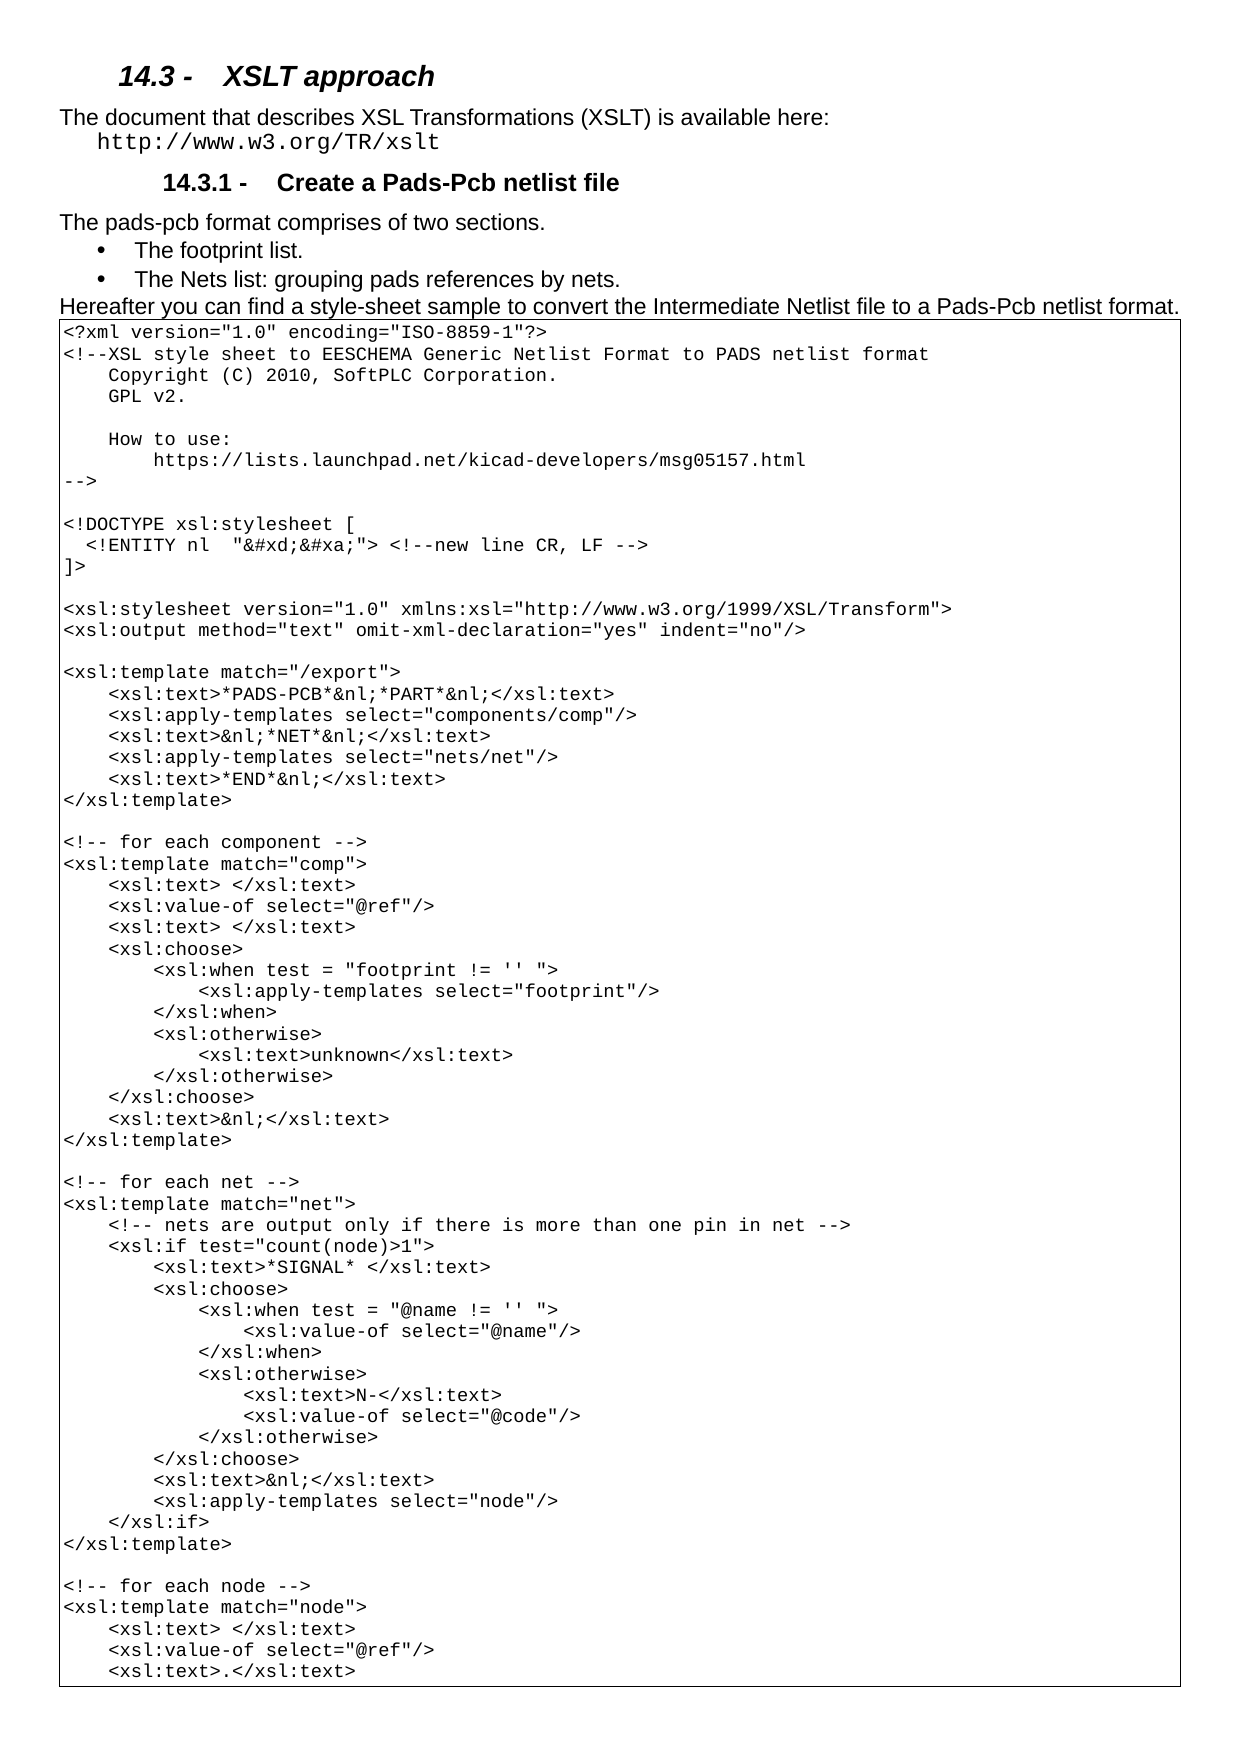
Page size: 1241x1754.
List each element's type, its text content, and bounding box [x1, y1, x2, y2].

text ]> [60, 553, 1180, 578]
text <xsl:apply-templates select="node"/> [60, 1488, 1180, 1509]
text <xsl:template match="/export"> [60, 659, 1180, 680]
text </xsl:when> [60, 1339, 1180, 1360]
text <xsl:when test = "@name != '' "> [60, 1297, 1180, 1318]
text <!ENTITY nl "&#xd;&#xa;"> <!--new line CR, LF --> [60, 532, 1180, 553]
text </xsl:when> [60, 999, 1180, 1020]
text <!-- for each component --> [60, 829, 1180, 850]
text <!-- for each net --> [60, 1169, 1180, 1190]
text </xsl:otherwise> [60, 1063, 1180, 1084]
text </xsl:choose> [60, 1084, 1180, 1105]
text <xsl:text>&nl;</xsl:text> [60, 1105, 1180, 1127]
text <!-- for each node --> [60, 1573, 1180, 1594]
text <xsl:template match="node"> [60, 1594, 1180, 1615]
text <!DOCTYPE xsl:stylesheet [ [60, 510, 1180, 532]
text <xsl:text> </xsl:text> [60, 872, 1180, 893]
text <xsl:when test = "footprint != '' "> [60, 957, 1180, 978]
text Copyright (C) 2010, SoftPLC Corporation. [60, 362, 1180, 383]
text <xsl:text>*END*&nl;</xsl:text> [60, 765, 1180, 787]
text GPL v2. [60, 383, 1180, 408]
text <xsl:text>&nl;</xsl:text> [60, 1467, 1180, 1488]
text <xsl:text>unknown</xsl:text> [60, 1042, 1180, 1063]
text <xsl:text>*SIGNAL* </xsl:text> [60, 1254, 1180, 1275]
text How to use: [60, 425, 1180, 447]
text <xsl:otherwise> [60, 1360, 1180, 1382]
text <xsl:choose> [60, 1275, 1180, 1297]
text </xsl:template> [60, 1530, 1180, 1556]
text <xsl:text>&nl;*NET*&nl;</xsl:text> [60, 723, 1180, 744]
text </xsl:template> [60, 787, 1180, 812]
text <xsl:template match="comp"> [60, 850, 1180, 872]
list The Nets list: grouping pads references by nets. [97, 264, 1181, 293]
text <xsl:value-of select="@name"/> [60, 1318, 1180, 1339]
text http://www.w3.org/TR/xslt [97, 131, 1181, 157]
subtitle Create a Pads-Pcb netlist file [162, 168, 1181, 197]
text <!-- nets are output only if there is more than one pin in net --> [60, 1212, 1180, 1233]
text <xsl:stylesheet version="1.0" xmlns:xsl="http://www.w3.org/1999/XSL/Transform"> [60, 595, 1180, 617]
text </xsl:template> [60, 1127, 1180, 1152]
text <xsl:text>N-</xsl:text> [60, 1382, 1180, 1403]
list The footprint list. [97, 235, 1181, 264]
text <xsl:text>*PADS-PCB*&nl;*PART*&nl;</xsl:text> [60, 680, 1180, 702]
text </xsl:otherwise> [60, 1424, 1180, 1445]
text <xsl:if test="count(node)>1"> [60, 1233, 1180, 1254]
text <xsl:apply-templates select="nets/net"/> [60, 744, 1180, 765]
text --> [60, 468, 1180, 493]
text Hereafter you can find a style-sheet sample to convert the Intermediate Netlist file to a Pads-Pcb netlist format. [59, 293, 1181, 319]
text <xsl:value-of select="@code"/> [60, 1403, 1180, 1424]
text <xsl:text> </xsl:text> [60, 914, 1180, 935]
text The pads-pcb format comprises of two sections. [59, 209, 1181, 235]
text </xsl:choose> [60, 1445, 1180, 1467]
text <?xml version="1.0" encoding="ISO-8859-1"?> [60, 320, 1180, 340]
text <xsl:value-of select="@ref"/> [60, 1637, 1180, 1658]
text https://lists.launchpad.net/kicad-developers/msg05157.html [60, 447, 1180, 468]
text <xsl:value-of select="@ref"/> [60, 893, 1180, 914]
subtitle XSLT approach [118, 59, 1181, 93]
text </xsl:if> [60, 1509, 1180, 1530]
text The document that describes XSL Transformations (XSLT) is available here: [59, 104, 1181, 131]
text <xsl:apply-templates select="footprint"/> [60, 978, 1180, 999]
text <xsl:template match="net"> [60, 1190, 1180, 1212]
text <xsl:otherwise> [60, 1020, 1180, 1042]
text <!--XSL style sheet to EESCHEMA Generic Netlist Format to PADS netlist format [60, 340, 1180, 362]
text <xsl:output method="text" omit-xml-declaration="yes" indent="no"/> [60, 617, 1180, 642]
text <xsl:text> </xsl:text> [60, 1615, 1180, 1637]
text <xsl:text>.</xsl:text> [60, 1658, 1180, 1686]
text <xsl:choose> [60, 935, 1180, 957]
text <xsl:apply-templates select="components/comp"/> [60, 702, 1180, 723]
